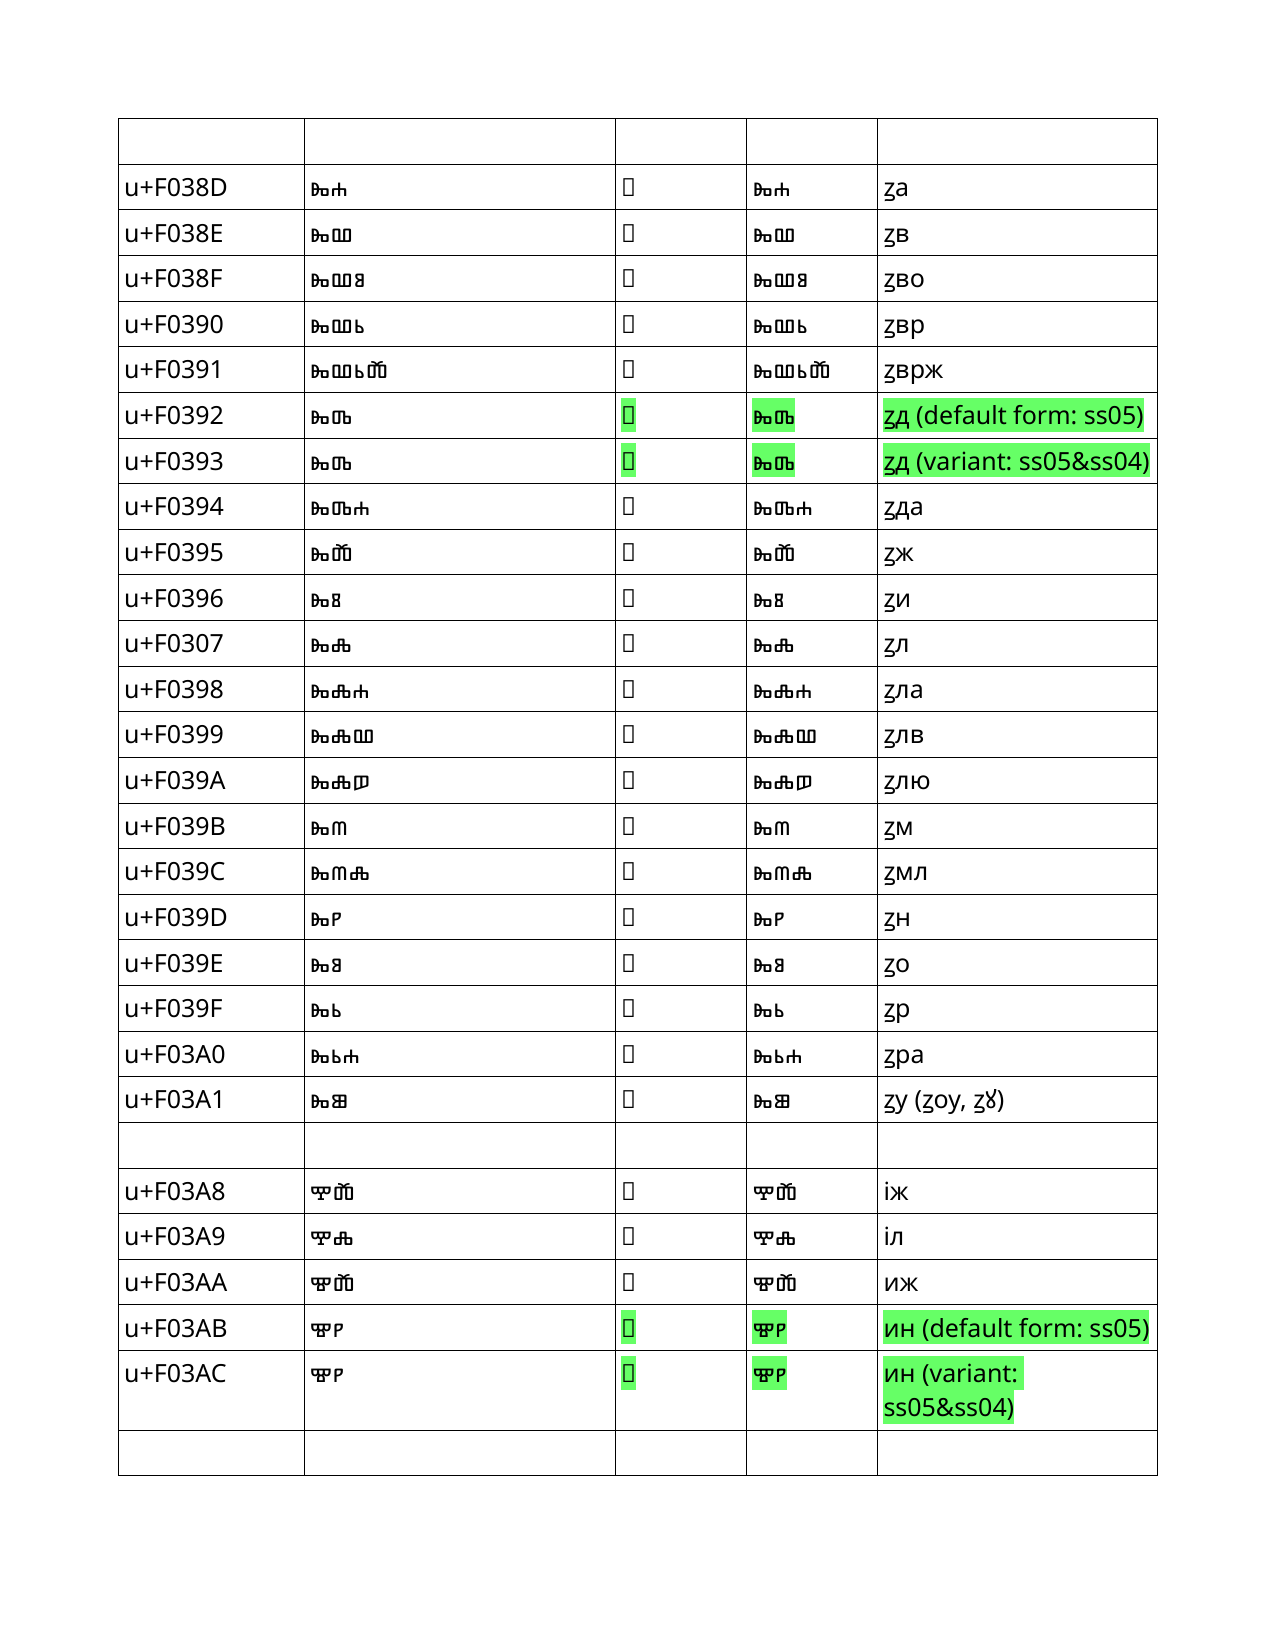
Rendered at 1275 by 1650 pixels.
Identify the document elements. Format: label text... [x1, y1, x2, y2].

table_cell u+F039A [119, 758, 304, 802]
table_cell [747, 1431, 877, 1475]
table_cell 󰎗 [616, 621, 746, 666]
table_cell ⰸⰲⱃⰶ [747, 347, 877, 392]
table_cell ин (default form: ss05) [878, 1305, 1157, 1350]
table_cell u+F038D [119, 165, 304, 209]
table_cell 󰎘 [616, 667, 746, 711]
table_cell [305, 1123, 615, 1167]
table_cell ⰺⰶ [305, 1260, 615, 1304]
table_cell ⰸⱃⰰ [747, 1032, 877, 1076]
table_cell u+F039E [119, 940, 304, 985]
table_cell ꙁу (ꙁѹ, ꙁꙋ) [878, 1077, 1157, 1122]
table_cell [616, 1123, 746, 1167]
table_cell ⰹⰾ [747, 1214, 877, 1259]
table_cell u+F0399 [119, 712, 304, 757]
table_cell ⰸⰾⰰ [747, 667, 877, 711]
table_cell u+F0394 [119, 484, 304, 529]
table_cell u+F0396 [119, 575, 304, 620]
table_cell 󰎑 [616, 347, 746, 392]
table_cell [878, 1123, 1157, 1167]
table_cell 󰎎 [616, 210, 746, 255]
table_cell ⰺⱀ [305, 1305, 615, 1350]
table_cell u+F03AA [119, 1260, 304, 1304]
table_cell [305, 1431, 615, 1475]
table_cell ⰸⰿⰾ [747, 849, 877, 894]
table_cell ⰸⰶ [747, 530, 877, 574]
table_cell ꙁд (variant: ss05&ss04) [878, 439, 1157, 483]
table_cell ⰸⰾ [305, 621, 615, 666]
table_cell 󰎫 [616, 1305, 746, 1350]
table_cell ⰸⰿⰾ [305, 849, 615, 894]
table_cell u+F039B [119, 804, 304, 848]
table_cell ⰸⰾ [747, 621, 877, 666]
table_cell [878, 1431, 1157, 1475]
table_cell ꙁо [878, 940, 1157, 985]
table_cell ꙁм [878, 804, 1157, 848]
table_cell 󰎪 [616, 1260, 746, 1304]
table_cell 󰎩 [616, 1214, 746, 1259]
table_cell ⰸⰶ [305, 530, 615, 574]
table_cell ⰸⰰ [305, 165, 615, 209]
table_cell ꙁл [878, 621, 1157, 666]
table_cell 󰎙 [616, 712, 746, 757]
table_cell ⰸⰻ [747, 575, 877, 620]
table_cell 󰎡 [616, 1077, 746, 1122]
table_cell u+F0393 [119, 439, 304, 483]
table_cell u+F03A9 [119, 1214, 304, 1259]
table_cell u+F0307 [119, 621, 304, 666]
table_cell ꙁж [878, 530, 1157, 574]
table_cell ꙁд (default form: ss05) [878, 393, 1157, 437]
table_cell 󰎔 [616, 484, 746, 529]
table_cell 󰎟 [616, 986, 746, 1031]
table_cell 󰎏 [616, 256, 746, 301]
table_cell ꙁлв [878, 712, 1157, 757]
table_cell ꙁвр [878, 302, 1157, 346]
table_cell u+F038F [119, 256, 304, 301]
table_cell ⰸⰴⰰ [305, 484, 615, 529]
table_cell 󰎐 [616, 302, 746, 346]
table_cell u+F0390 [119, 302, 304, 346]
table_cell u+F0392 [119, 393, 304, 437]
table_cell u+F0395 [119, 530, 304, 574]
table_cell [119, 1431, 304, 1475]
table_cell 󰎍 [616, 165, 746, 209]
table_cell ⰸⰴ [747, 393, 877, 437]
table_cell ⰸⱀ [305, 895, 615, 939]
table_cell ⰸⰲ [747, 210, 877, 255]
table_cell [747, 119, 877, 164]
table_cell ⰹⰾ [305, 1214, 615, 1259]
table_cell u+F038E [119, 210, 304, 255]
table_cell ꙁла [878, 667, 1157, 711]
table_cell ⰸⰲⱃ [305, 302, 615, 346]
table_cell ꙁр [878, 986, 1157, 1031]
table_cell ⰸⰴⰰ [747, 484, 877, 529]
table_cell u+F03AB [119, 1305, 304, 1350]
table_cell ꙁлю [878, 758, 1157, 802]
table_cell ⰸⰴ [305, 393, 615, 437]
table_cell ⰸⱃ [305, 986, 615, 1031]
table_cell ⰸⰾⰲ [747, 712, 877, 757]
table_cell ꙁн [878, 895, 1157, 939]
table_cell ⰸⰲⱁ [747, 256, 877, 301]
table_cell 󰎚 [616, 758, 746, 802]
table_cell ⰸⰾⱓ [747, 758, 877, 802]
table_cell [878, 119, 1157, 164]
table_cell ⰸⰻ [305, 575, 615, 620]
table_cell 󰎬 [616, 1351, 746, 1430]
table_cell ⰸⱃ [747, 986, 877, 1031]
table_cell ⰸⰿ [747, 804, 877, 848]
table_cell іл [878, 1214, 1157, 1259]
table_cell 󰎝 [616, 895, 746, 939]
table_cell [747, 1123, 877, 1167]
table_cell 󰎜 [616, 849, 746, 894]
table_cell ⰸⰲ [305, 210, 615, 255]
table_cell ⰸⱆ [747, 1077, 877, 1122]
table_cell ꙁда [878, 484, 1157, 529]
table_cell u+F039D [119, 895, 304, 939]
table_cell 󰎠 [616, 1032, 746, 1076]
table_cell ꙁмл [878, 849, 1157, 894]
table_cell ꙁи [878, 575, 1157, 620]
table_cell 󰎖 [616, 575, 746, 620]
table_cell ⰸⰾⰰ [305, 667, 615, 711]
table_cell ⰺⱀ [747, 1305, 877, 1350]
table_cell ⰸⰰ [747, 165, 877, 209]
table_cell ⰸⰲⱃ [747, 302, 877, 346]
table_cell ⰸⰾⰲ [305, 712, 615, 757]
table_cell ⰺⱀ [305, 1351, 615, 1430]
table_cell [305, 119, 615, 164]
table_cell [616, 119, 746, 164]
table_cell ⰸⰾⱓ [305, 758, 615, 802]
table_cell ⰸⰿ [305, 804, 615, 848]
table_cell u+F03A0 [119, 1032, 304, 1076]
table_cell ⰹⰶ [305, 1169, 615, 1213]
table_cell ⰸⱀ [747, 895, 877, 939]
table_cell 󰎒 [616, 393, 746, 437]
table_cell u+F039F [119, 986, 304, 1031]
table_cell ⰹⰶ [747, 1169, 877, 1213]
table_cell ⰸⱁ [305, 940, 615, 985]
table_cell ⰺⱀ [747, 1351, 877, 1430]
table_cell ⰸⰴ [305, 439, 615, 483]
table_cell ꙁврж [878, 347, 1157, 392]
table_cell ⰺⰶ [747, 1260, 877, 1304]
table_cell іж [878, 1169, 1157, 1213]
table_cell u+F039C [119, 849, 304, 894]
table_cell [616, 1431, 746, 1475]
table_cell 󰎛 [616, 804, 746, 848]
table_cell 󰎨 [616, 1169, 746, 1213]
table_cell ⰸⰲⱁ [305, 256, 615, 301]
table_cell ⰸⰴ [747, 439, 877, 483]
table_cell ⰸⱁ [747, 940, 877, 985]
table_cell ин (variant: ss05&ss04) [878, 1351, 1157, 1430]
table_cell [119, 119, 304, 164]
table_cell u+F03A1 [119, 1077, 304, 1122]
table_cell u+F0398 [119, 667, 304, 711]
table_cell u+F0391 [119, 347, 304, 392]
table_cell ꙁра [878, 1032, 1157, 1076]
table_cell u+F03AC [119, 1351, 304, 1430]
table_cell ⰸⱃⰰ [305, 1032, 615, 1076]
table_cell u+F03A8 [119, 1169, 304, 1213]
table_cell ⰸⱆ [305, 1077, 615, 1122]
table_cell 󰎞 [616, 940, 746, 985]
table_cell 󰎓 [616, 439, 746, 483]
table_cell [119, 1123, 304, 1167]
table_cell ꙁв [878, 210, 1157, 255]
table_cell ꙁа [878, 165, 1157, 209]
table_cell 󰎕 [616, 530, 746, 574]
table_cell ⰸⰲⱃⰶ [305, 347, 615, 392]
table_cell ꙁво [878, 256, 1157, 301]
table_cell иж [878, 1260, 1157, 1304]
